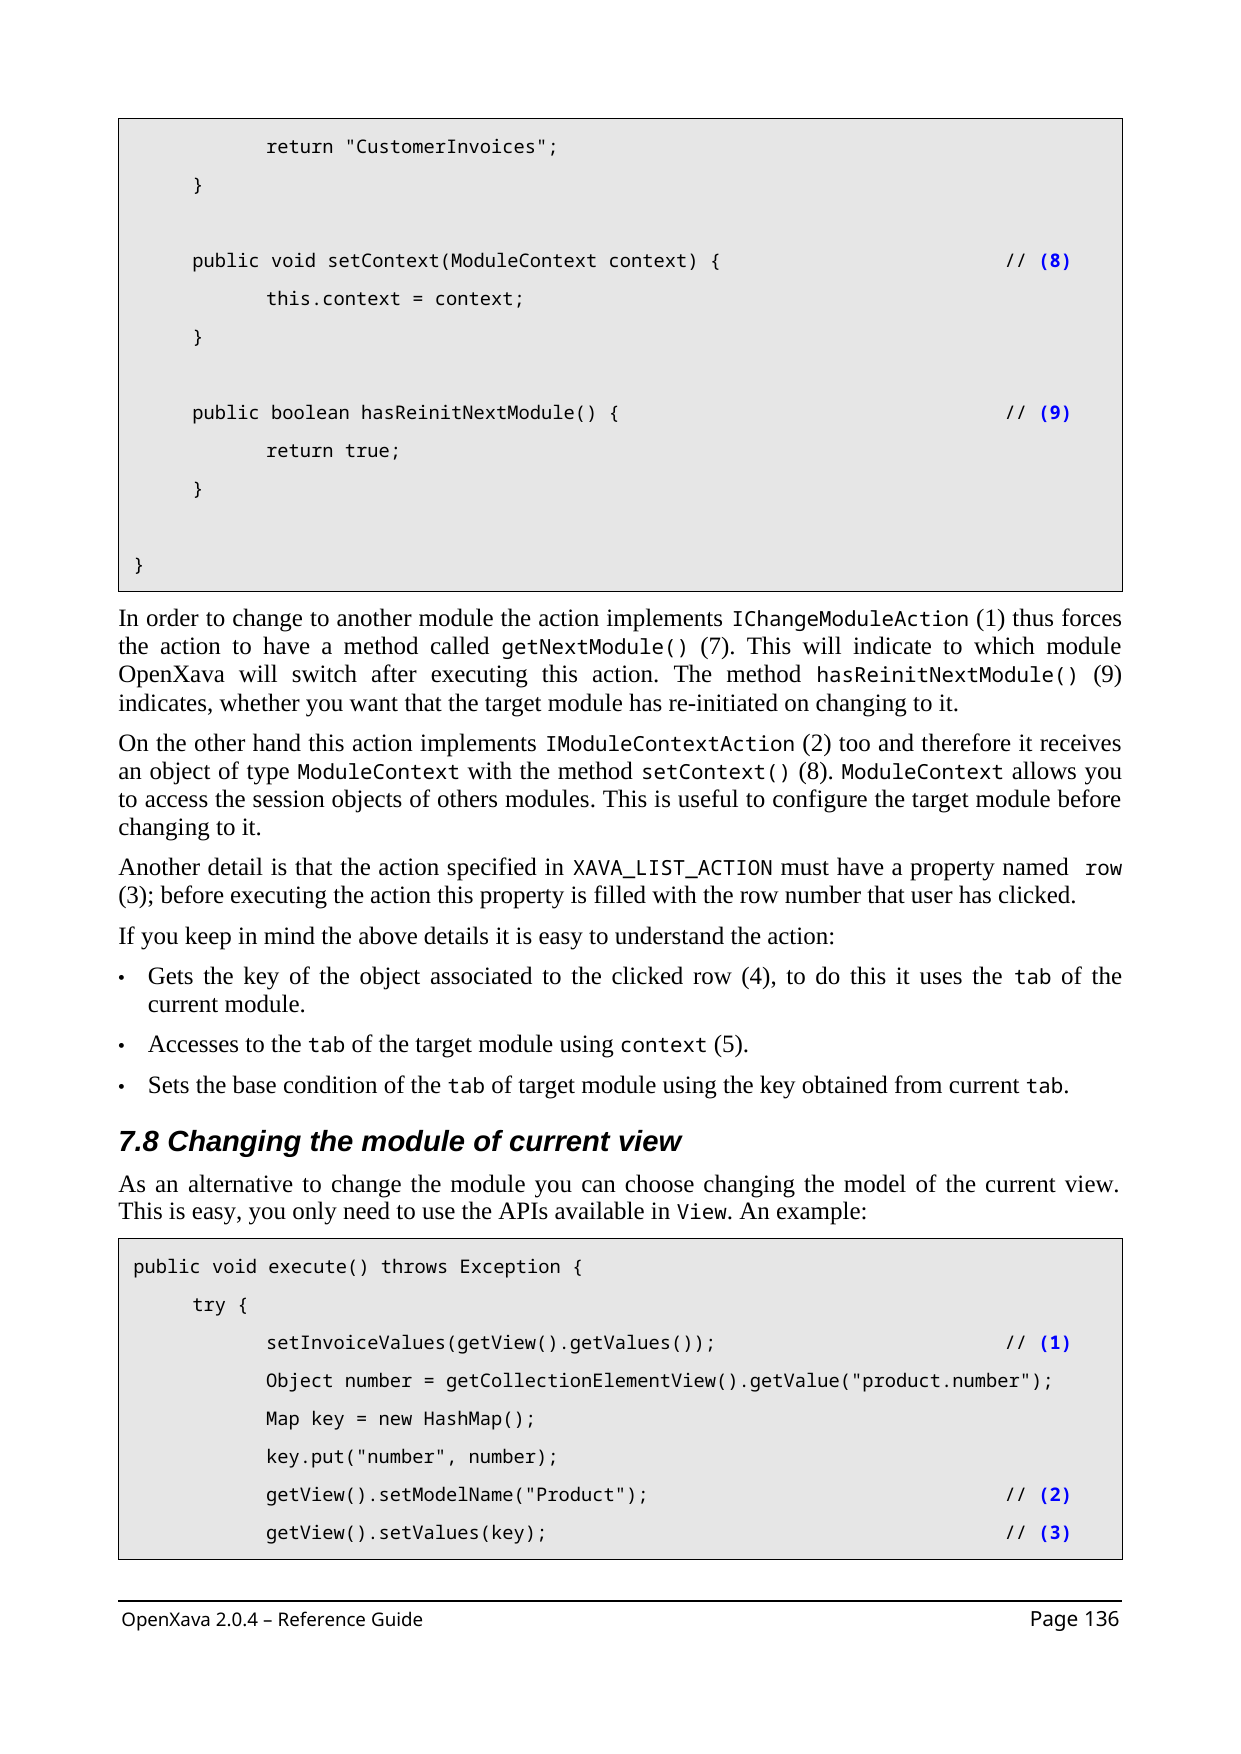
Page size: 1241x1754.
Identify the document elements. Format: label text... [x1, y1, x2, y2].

text public void execute() throws Exception { [119, 1239, 1122, 1276]
list Sets the base condition of the tab of target module using the key obtained from current tab. [118, 1071, 1122, 1099]
text return "CustomerInvoices"; [119, 119, 1122, 156]
text this.context = context; [119, 270, 1122, 308]
text If you keep in mind the above details it is easy to understand the action: [118, 922, 1122, 949]
text getView().setValues(key); // (3) [119, 1504, 1122, 1559]
text } [119, 460, 1122, 498]
text Another detail is that the action specified in XAVA_LIST_ACTION must have a property named row (3); before executing the action this property is filled with the row number that user has clicked. [118, 853, 1122, 909]
text setInvoiceValues(getView().getValues()); // (1) [119, 1314, 1122, 1352]
text } [119, 308, 1122, 346]
text } [119, 536, 1122, 591]
list Accesses to the tab of the target module using context (5). [118, 1031, 1122, 1059]
text As an alternative to change the module you can choose changing the model of the current view. This is easy, you only need to use the APIs available in View. An example: [118, 1170, 1122, 1226]
text Object number = getCollectionElementView().getValue("product.number"); [119, 1352, 1122, 1390]
text getView().setModelName("Product"); // (2) [119, 1466, 1122, 1504]
text try { [119, 1276, 1122, 1314]
subtitle Changing the module of current view [118, 1124, 1122, 1157]
text return true; [119, 422, 1122, 460]
text On the other hand this action implements IModuleContextAction (2) too and therefore it receives an object of type ModuleContext with the method setContext() (8). ModuleContext allows you to access the session objects of others modules. This is useful to configure the target module before changing to it. [118, 729, 1122, 841]
text In order to change to another module the action implements IChangeModuleAction (1) thus forces the action to have a method called getNextModule() (7). This will indicate to which module OpenXava will switch after executing this action. The method hasReinitNextModule() (9) indicates, whether you want that the target module has re-initiated on changing to it. [118, 604, 1122, 717]
list Gets the key of the object associated to the clicked row (4), to do this it uses the tab of the current module. [118, 962, 1122, 1018]
text public void setContext(ModuleContext context) { // (8) [119, 232, 1122, 270]
text key.put("number", number); [119, 1428, 1122, 1466]
text Map key = new HashMap(); [119, 1390, 1122, 1428]
text } [119, 156, 1122, 194]
text public boolean hasReinitNextModule() { // (9) [119, 384, 1122, 422]
